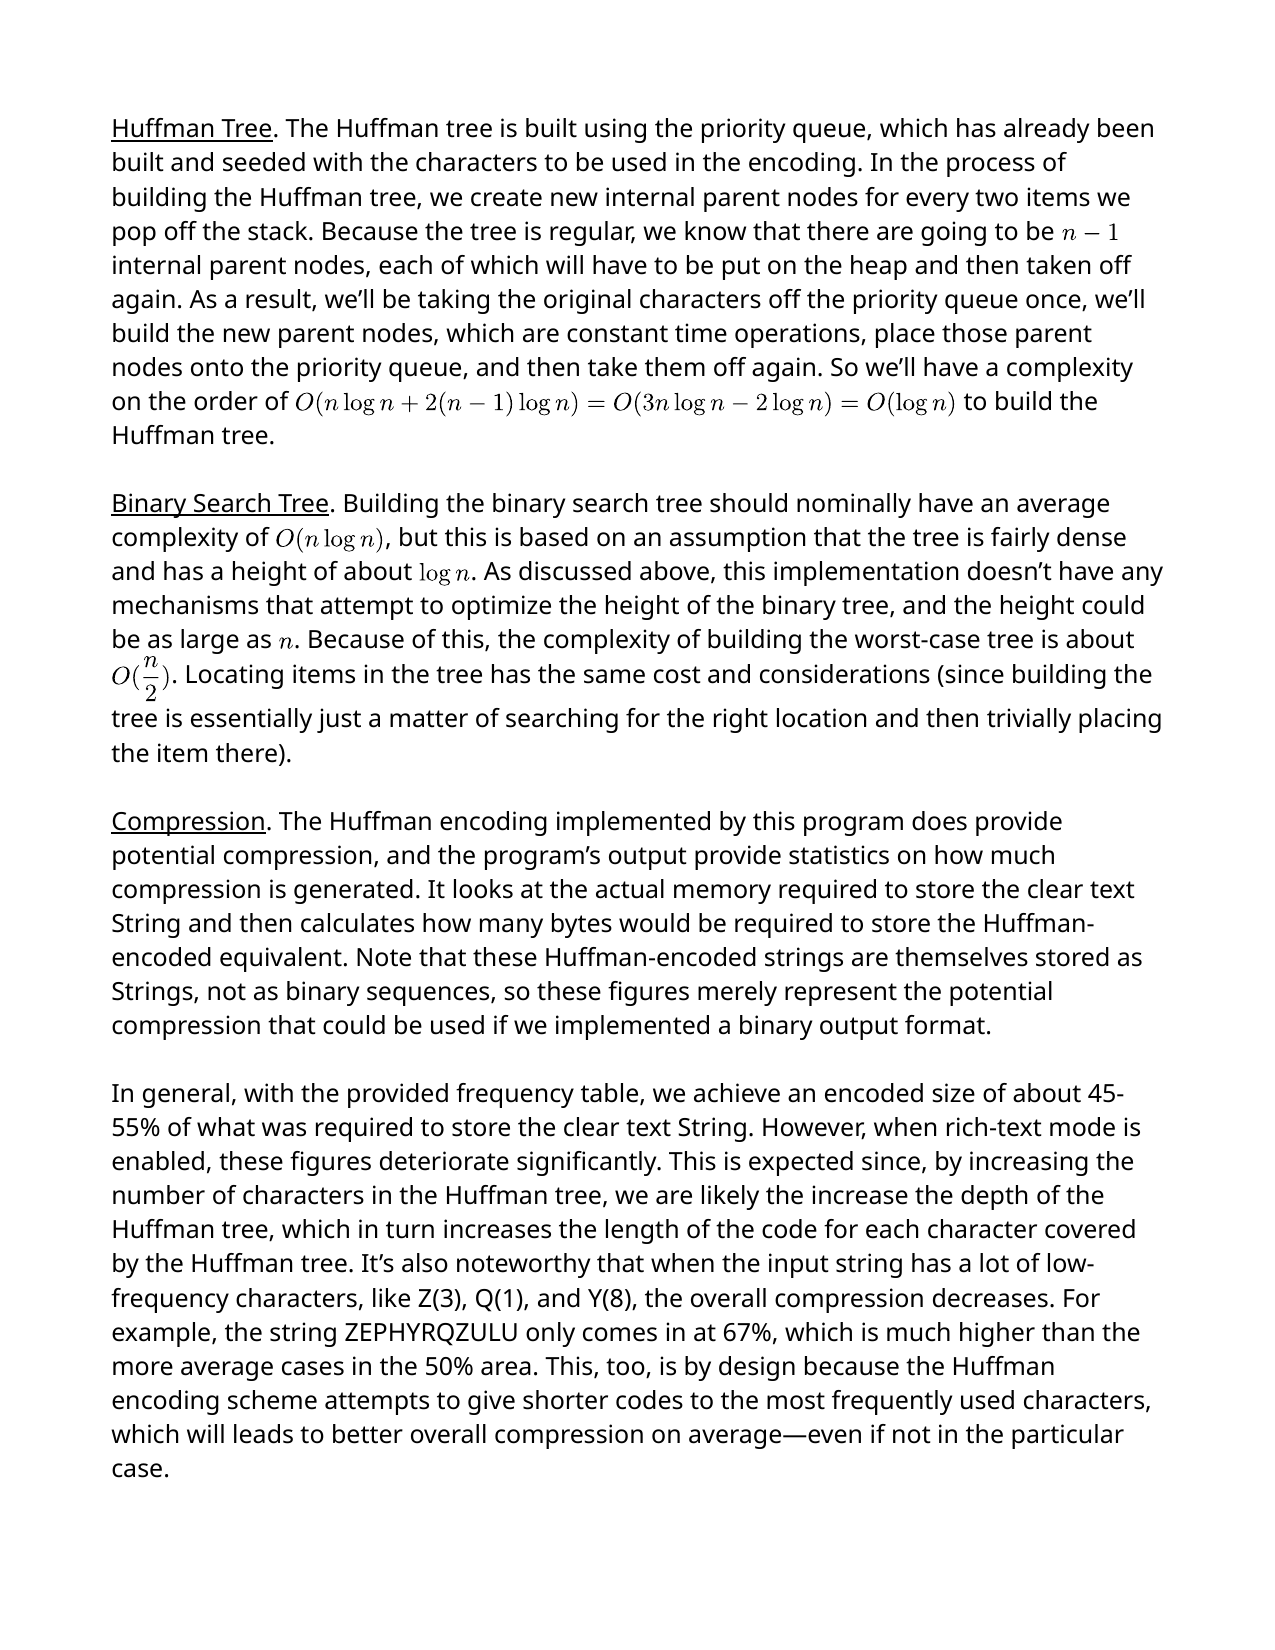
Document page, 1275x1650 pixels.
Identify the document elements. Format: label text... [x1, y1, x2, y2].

text Huffman Tree. The Huffman tree is built using the priority queue, which has already been built and seeded with the characters to be used in the encoding. In the process of building the Huffman tree, we create new internal parent nodes for every two items we pop off the stack. Because the tree is regular, we know that there are going to be internal parent nodes, each of which will have to be put on the heap and then taken off again. As a result, we’ll be taking the original characters off the priority queue once, we’ll build the new parent nodes, which are constant time operations, place those parent nodes onto the priority queue, and then take them off again. So we’ll have a complexity on the order of to build the Huffman tree. [111, 111, 1164, 452]
text In general, with the provided frequency table, we achieve an encoded size of about 45-55% of what was required to store the clear text String. However, when rich-text mode is enabled, these figures deteriorate significantly. This is expected since, by increasing the number of characters in the Huffman tree, we are likely the increase the depth of the Huffman tree, which in turn increases the length of the code for each character covered by the Huffman tree. It’s also noteworthy that when the input string has a lot of low-frequency characters, like Z(3), Q(1), and Y(8), the overall compression decreases. For example, the string ZEPHYRQZULU only comes in at 67%, which is much higher than the more average cases in the 50% area. This, too, is by design because the Huffman encoding scheme attempts to give shorter codes to the most frequently used characters, which will leads to better overall compression on average—even if not in the particular case. [111, 1076, 1164, 1484]
text Binary Search Tree. Building the binary search tree should nominally have an average complexity of , but this is based on an assumption that the tree is fairly dense and has a height of about . As discussed above, this implementation doesn’t have any mechanisms that attempt to optimize the height of the binary tree, and the height could be as large as . Because of this, the complexity of building the worst-case tree is about . Locating items in the tree has the same cost and considerations (since building the tree is essentially just a matter of searching for the right location and then trivially placing the item there). [111, 486, 1164, 769]
text Compression. The Huffman encoding implemented by this program does provide potential compression, and the program’s output provide statistics on how much compression is generated. It looks at the actual memory required to store the clear text String and then calculates how many bytes would be required to store the Huffman-encoded equivalent. Note that these Huffman-encoded strings are themselves stored as Strings, not as binary sequences, so these figures merely represent the potential compression that could be used if we implemented a binary output format. [111, 803, 1164, 1042]
